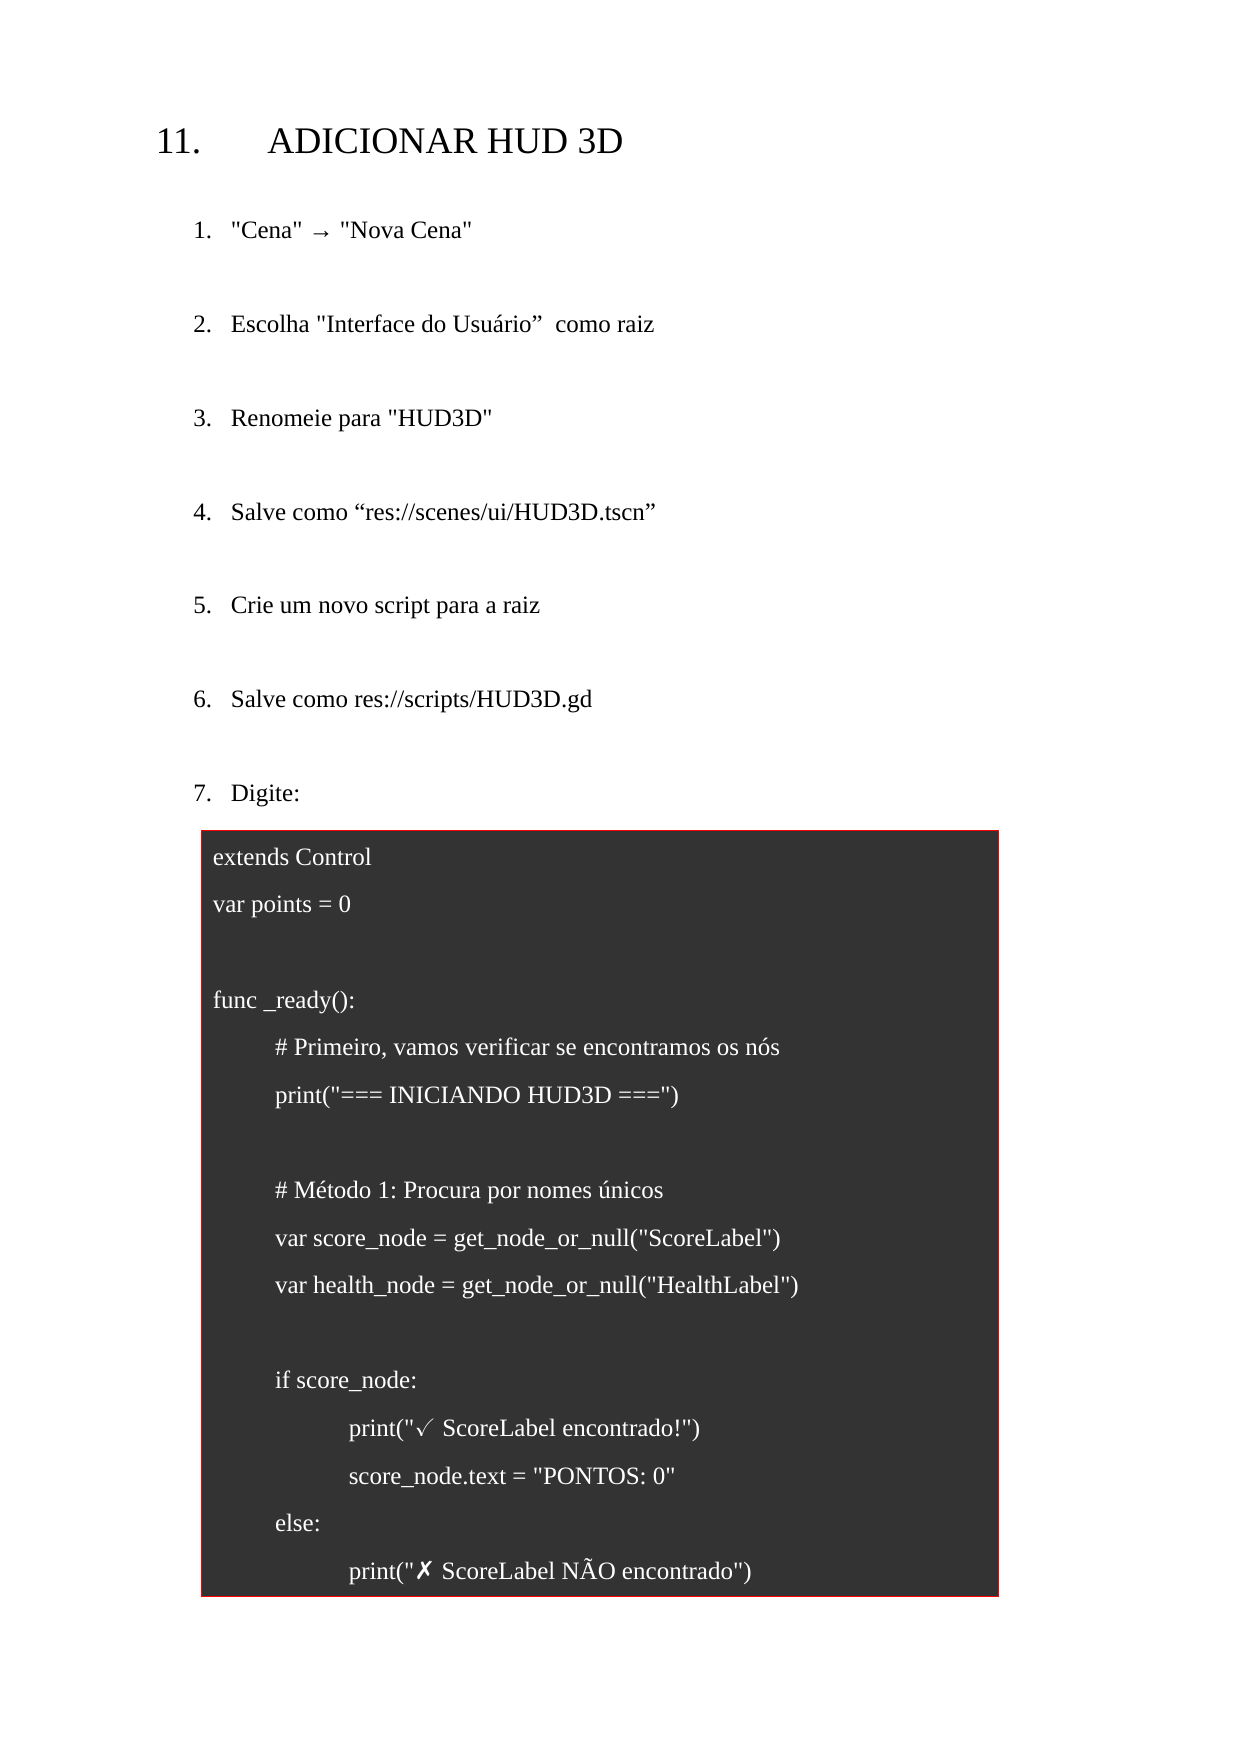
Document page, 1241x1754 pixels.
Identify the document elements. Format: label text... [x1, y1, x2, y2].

list Digite: [193, 778, 1122, 807]
list Salve como “res://scenes/ui/HUD3D.tscn” [193, 497, 1122, 525]
text var points = 0 [202, 878, 998, 918]
text print("✓ ScoreLabel encontrado!") [202, 1401, 998, 1442]
subtitle ADICIONAR HUD 3D [156, 118, 1122, 161]
text # Método 1: Procura por nomes únicos [202, 1163, 998, 1204]
text print("✗ ScoreLabel NÃO encontrado") [202, 1544, 998, 1596]
list Escolha "Interface do Usuário” como raiz [193, 309, 1122, 338]
text print("=== INICIANDO HUD3D ===") [202, 1068, 998, 1109]
text var health_node = get_node_or_null("HealthLabel") [202, 1258, 998, 1299]
text # Primeiro, vamos verificar se encontramos os nós [202, 1020, 998, 1061]
list "Cena" → "Nova Cena" [193, 215, 1122, 244]
list Renomeie para "HUD3D" [193, 403, 1122, 432]
list Crie um novo script para a raiz [193, 590, 1122, 619]
text if score_node: [202, 1354, 998, 1394]
text else: [202, 1496, 998, 1537]
text extends Control [202, 831, 998, 871]
text func _ready(): [202, 973, 998, 1013]
list Salve como res://scripts/HUD3D.gd [193, 684, 1122, 713]
text score_node.text = "PONTOS: 0" [202, 1449, 998, 1489]
text var score_node = get_node_or_null("ScoreLabel") [202, 1211, 998, 1251]
